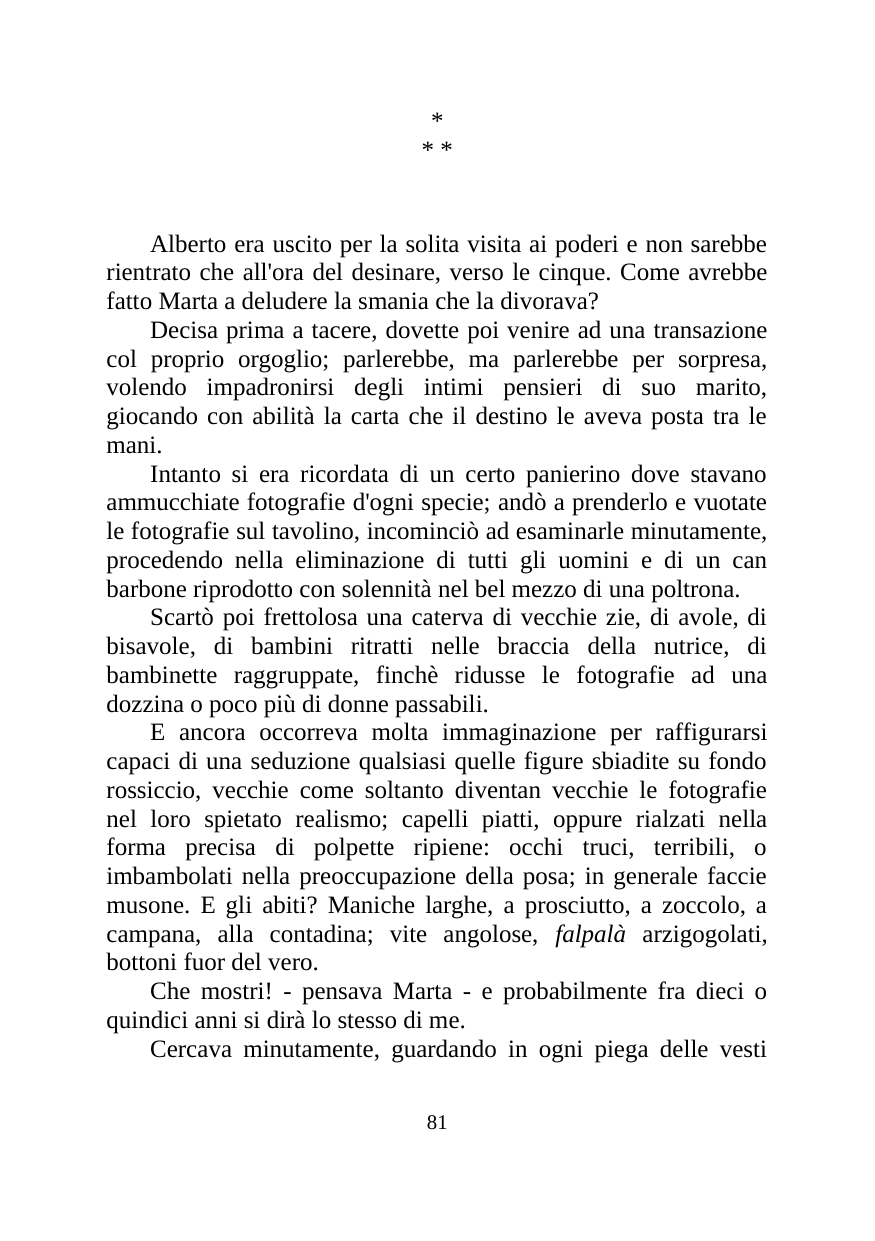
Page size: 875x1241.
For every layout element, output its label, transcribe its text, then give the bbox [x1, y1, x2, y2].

text * * * [106, 106, 768, 164]
text E ancora occorreva molta immaginazione per raffigurarsi capaci di una seduzione qualsiasi quelle figure sbiadite su fondo rossiccio, vecchie come soltanto diventan vecchie le fotografie nel loro spietato realismo; capelli piatti, oppure rialzati nella forma precisa di polpette ripiene: occhi truci, terribili, o imbambolati nella preoccupazione della posa; in generale faccie musone. E gli abiti? Maniche larghe, a prosciutto, a zoccolo, a campana, alla contadina; vite angolose, falpalà arzigogolati, bottoni fuor del vero. [106, 717, 768, 976]
text Scartò poi frettolosa una caterva di vecchie zie, di avole, di bisavole, di bambini ritratti nelle braccia della nutrice, di bambinette raggruppate, finchè ridusse le fotografie ad una dozzina o poco più di donne passabili. [106, 602, 768, 717]
text Alberto era uscito per la solita visita ai poderi e non sarebbe rientrato che all'ora del desinare, verso le cinque. Come avrebbe fatto Marta a deludere la smania che la divorava? [106, 229, 768, 315]
text Intanto si era ricordata di un certo panierino dove stavano ammucchiate fotografie d'ogni specie; andò a prenderlo e vuotate le fotografie sul tavolino, incominciò ad esaminarle minutamente, procedendo nella eliminazione di tutti gli uomini e di un can barbone riprodotto con solennità nel bel mezzo di una poltrona. [106, 459, 768, 602]
text Cercava minutamente, guardando in ogni piega delle vesti [106, 1034, 768, 1062]
text Decisa prima a tacere, dovette poi venire ad una transazione col proprio orgoglio; parlerebbe, ma parlerebbe per sorpresa, volendo impadronirsi degli intimi pensieri di suo marito, giocando con abilità la carta che il destino le aveva posta tra le mani. [106, 315, 768, 459]
text Che mostri! - pensava Marta - e probabilmente fra dieci o quindici anni si dirà lo stesso di me. [106, 976, 768, 1034]
